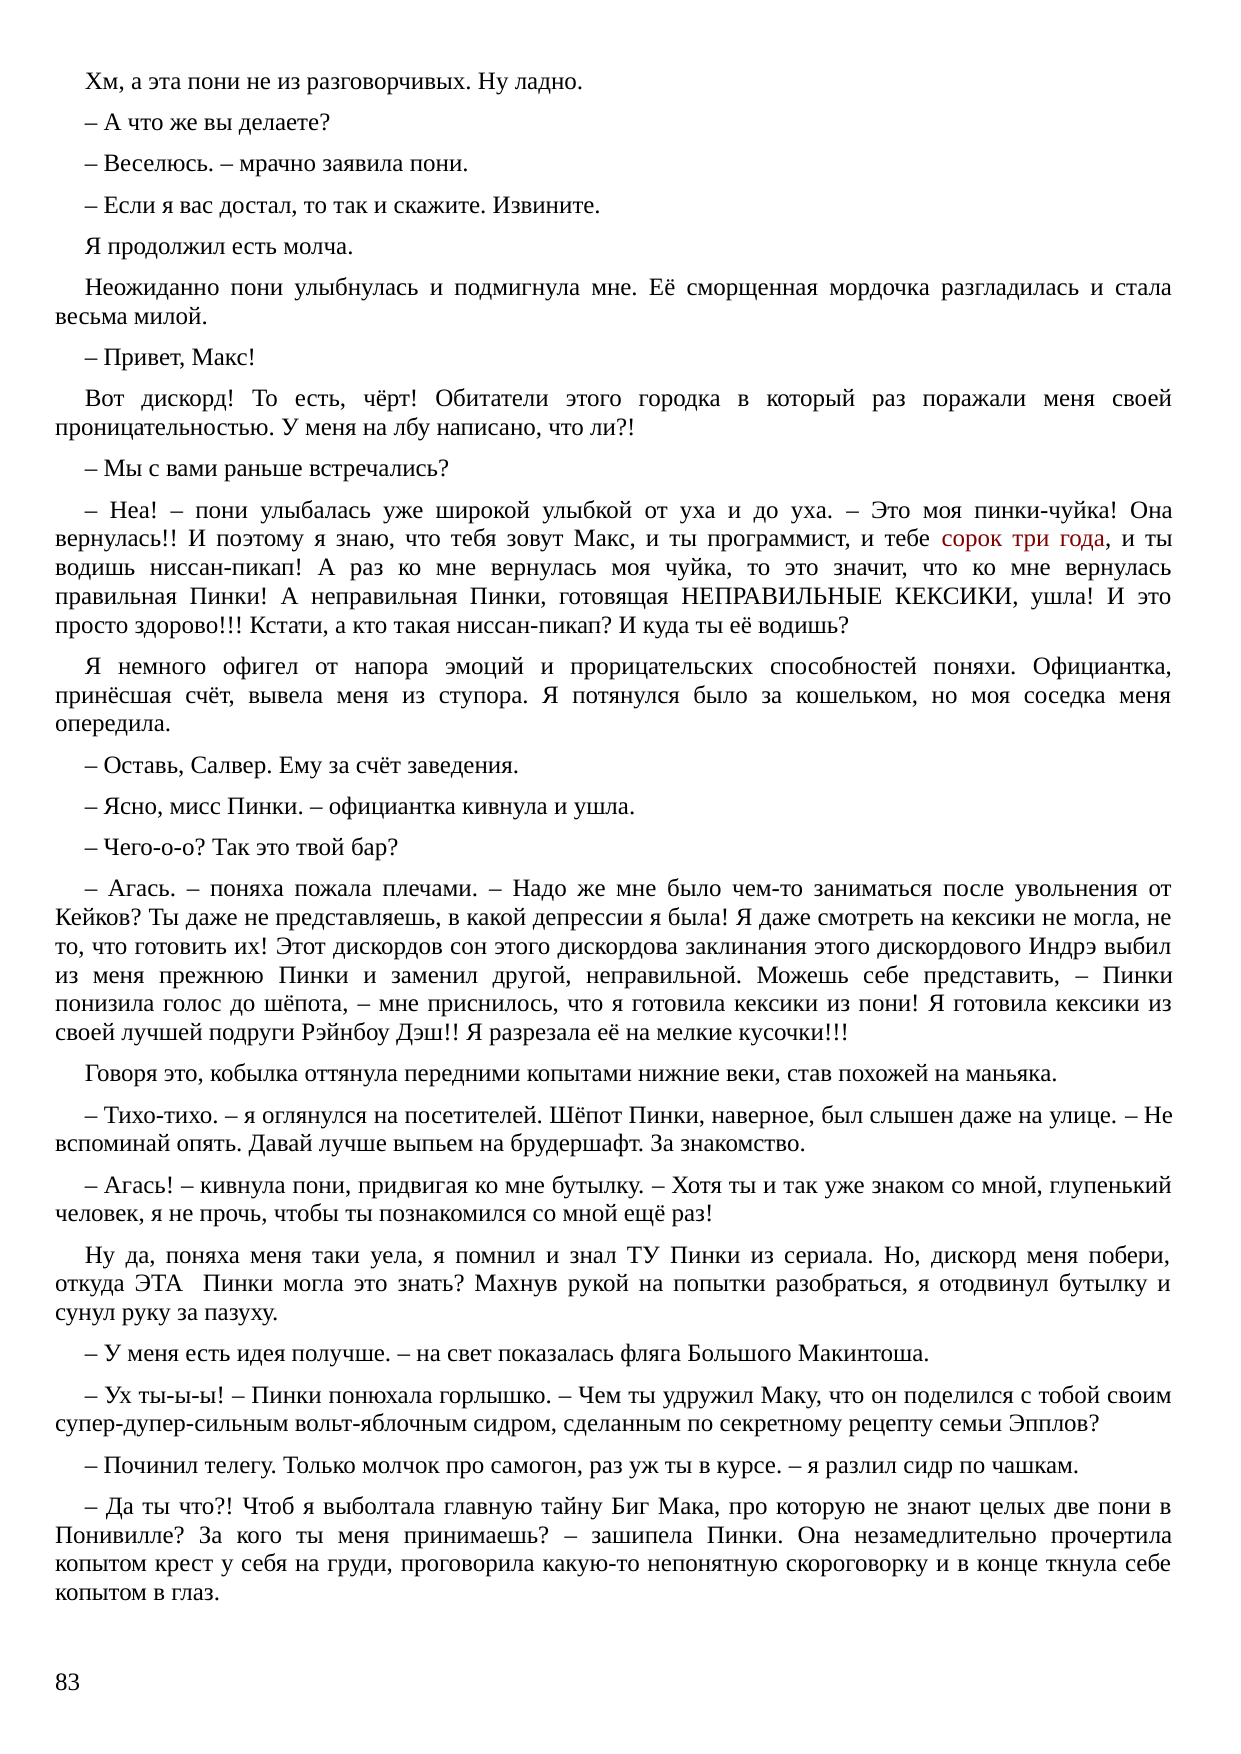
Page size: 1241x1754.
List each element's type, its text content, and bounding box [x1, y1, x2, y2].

text Я немного офигел от напора эмоций и прорицательских способностей поняхи. Официантка, принёсшая счёт, вывела меня из ступора. Я потянулся было за кошельком, но моя соседка меня опередила. [55, 651, 1173, 737]
text – Починил телегу. Только молчок про самогон, раз уж ты в курсе. – я разлил сидр по чашкам. [55, 1450, 1173, 1478]
text – Оставь, Салвер. Ему за счёт заведения. [55, 750, 1173, 778]
text Говоря это, кобылка оттянула передними копытами нижние веки, став похожей на маньяка. [55, 1058, 1173, 1087]
text – Ух ты-ы-ы! – Пинки понюхала горлышко. – Чем ты удружил Маку, что он поделился с тобой своим супер-дупер-сильным вольт-яблочным сидром, сделанным по секретному рецепту семьи Эпплов? [55, 1380, 1173, 1437]
text – Ясно, мисс Пинки. – официантка кивнула и ушла. [55, 791, 1173, 820]
text – У меня есть идея получше. – на свет показалась фляга Большого Макинтоша. [55, 1338, 1173, 1367]
text – Мы с вами раньше встречались? [55, 453, 1173, 482]
text Вот дискорд! То есть, чёрт! Обитатели этого городка в который раз поражали меня своей проницательностью. У меня на лбу написано, что ли?! [55, 383, 1173, 441]
text Я продолжил есть молча. [55, 231, 1173, 260]
text – Привет, Макс! [55, 342, 1173, 371]
text – Неа! – пони улыбалась уже широкой улыбкой от уха и до уха. – Это моя пинки-чуйка! Она вернулась!! И поэтому я знаю, что тебя зовут Макс, и ты программист, и тебе сорок три года, и ты водишь ниссан-пикап! А раз ко мне вернулась моя чуйка, то это значит, что ко мне вернулась правильная Пинки! А неправильная Пинки, готовящая НЕПРАВИЛЬНЫЕ КЕКСИКИ, ушла! И это просто здорово!!! Кстати, а кто такая ниссан-пикап? И куда ты её водишь? [55, 495, 1173, 638]
text – Агась! – кивнула пони, придвигая ко мне бутылку. – Хотя ты и так уже знаком со мной, глупенький человек, я не прочь, чтобы ты познакомился со мной ещё раз! [55, 1170, 1173, 1227]
text – Тихо-тихо. – я оглянулся на посетителей. Шёпот Пинки, наверное, был слышен даже на улице. – Не вспоминай опять. Давай лучше выпьем на брудершафт. За знакомство. [55, 1100, 1173, 1157]
text – Да ты что?! Чтоб я выболтала главную тайну Биг Мака, про которую не знают целых две пони в Понивилле? За кого ты меня принимаешь? – зашипела Пинки. Она незамедлительно прочертила копытом крест у себя на груди, проговорила какую-то непонятную скороговорку и в конце ткнула себе копытом в глаз. [55, 1491, 1173, 1606]
text – Если я вас достал, то так и скажите. Извините. [55, 190, 1173, 218]
text – Чего-о-о? Так это твой бар? [55, 832, 1173, 861]
text Неожиданно пони улыбнулась и подмигнула мне. Её сморщенная мордочка разгладилась и стала весьма милой. [55, 272, 1173, 330]
text – Агась. – поняха пожала плечами. – Надо же мне было чем-то заниматься после увольнения от Кейков? Ты даже не представляешь, в какой депрессии я была! Я даже смотреть на кексики не могла, не то, что готовить их! Этот дискордов сон этого дискордова заклинания этого дискордового Индрэ выбил из меня прежнюю Пинки и заменил другой, неправильной. Можешь себе представить, – Пинки понизила голос до шёпота, – мне приснилось, что я готовила кексики из пони! Я готовила кексики из своей лучшей подруги Рэйнбоу Дэш!! Я разрезала её на мелкие кусочки!!! [55, 873, 1173, 1046]
text Ну да, поняха меня таки уела, я помнил и знал ТУ Пинки из сериала. Но, дискорд меня побери, откуда ЭТА Пинки могла это знать? Махнув рукой на попытки разобраться, я отодвинул бутылку и сунул руку за пазуху. [55, 1240, 1173, 1326]
text – А что же вы делаете? [55, 107, 1173, 136]
text Хм, а эта пони не из разговорчивых. Ну ладно. [55, 66, 1173, 95]
text – Веселюсь. – мрачно заявила пони. [55, 148, 1173, 177]
